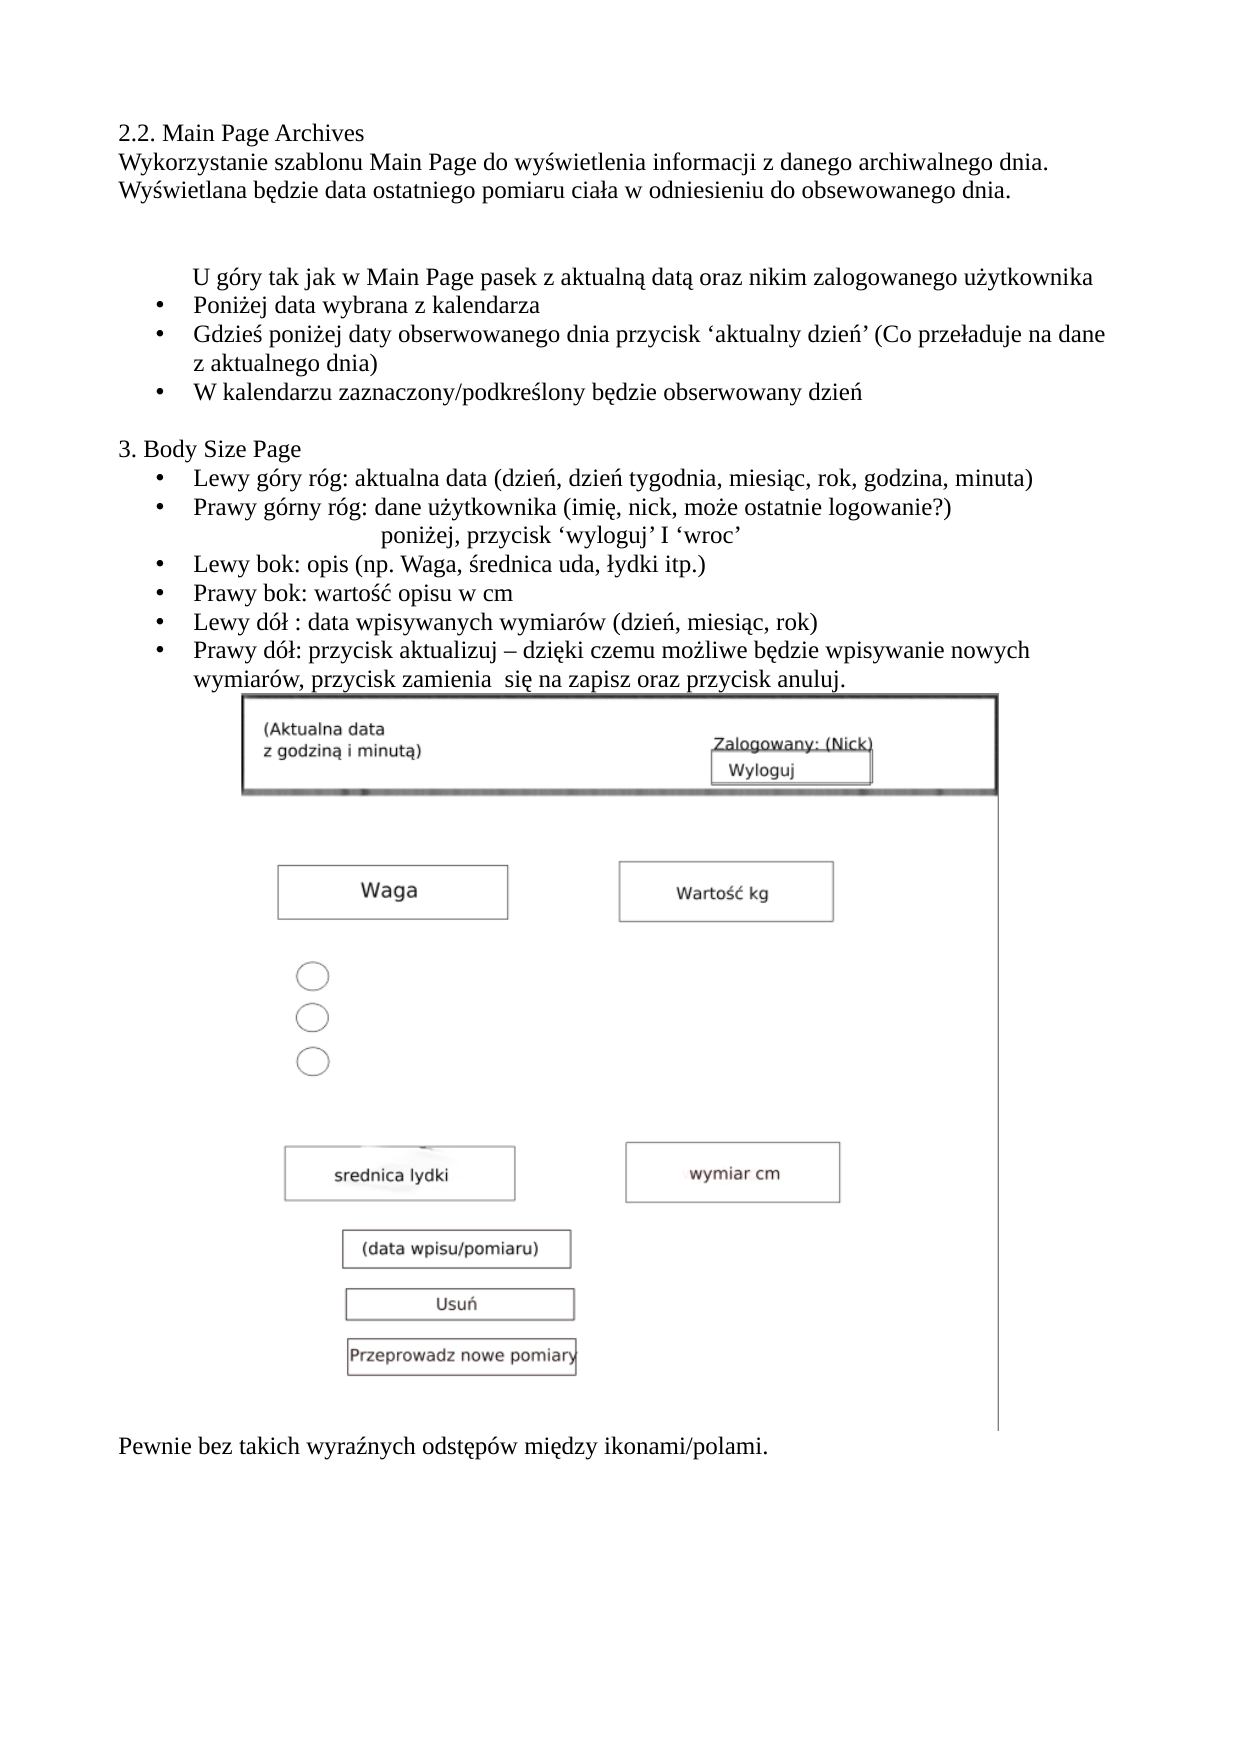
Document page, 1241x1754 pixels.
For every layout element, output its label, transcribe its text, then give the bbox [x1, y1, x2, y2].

text U góry tak jak w Main Page pasek z aktualną datą oraz nikim zalogowanego użytkownika [118, 262, 1122, 291]
list Prawy górny róg: dane użytkownika (imię, nick, może ostatnie logowanie?) [156, 492, 1122, 521]
picture [241, 693, 999, 1431]
list Lewy góry róg: aktualna data (dzień, dzień tygodnia, miesiąc, rok, godzina, minuta) [156, 463, 1122, 492]
list Prawy dół: przycisk aktualizuj – dzięki czemu możliwe będzie wpisywanie nowych wymiarów, przycisk zamienia się na zapisz oraz przycisk anuluj. [156, 636, 1122, 693]
list Poniżej data wybrana z kalendarza [156, 291, 1122, 319]
list Lewy dół : data wpisywanych wymiarów (dzień, miesiąc, rok) [156, 607, 1122, 636]
list Lewy bok: opis (np. Waga, średnica uda, łydki itp.) [156, 549, 1122, 578]
list W kalendarzu zaznaczony/podkreślony będzie obserwowany dzień [156, 377, 1122, 406]
text Pewnie bez takich wyraźnych odstępów między ikonami/polami. [118, 1431, 1122, 1460]
list poniżej, przycisk ‘wyloguj’ I ‘wroc’ [343, 521, 1122, 549]
text 2.2. Main Page Archives [118, 118, 1122, 147]
text Wyświetlana będzie data ostatniego pomiaru ciała w odniesieniu do obsewowanego dnia. [118, 176, 1122, 204]
text Wykorzystanie szablonu Main Page do wyświetlenia informacji z danego archiwalnego dnia. [118, 147, 1122, 176]
list Gdzieś poniżej daty obserwowanego dnia przycisk ‘aktualny dzień’ (Co przeładuje na dane z aktualnego dnia) [156, 319, 1122, 377]
list Prawy bok: wartość opisu w cm [156, 578, 1122, 607]
text 3. Body Size Page [118, 434, 1122, 463]
